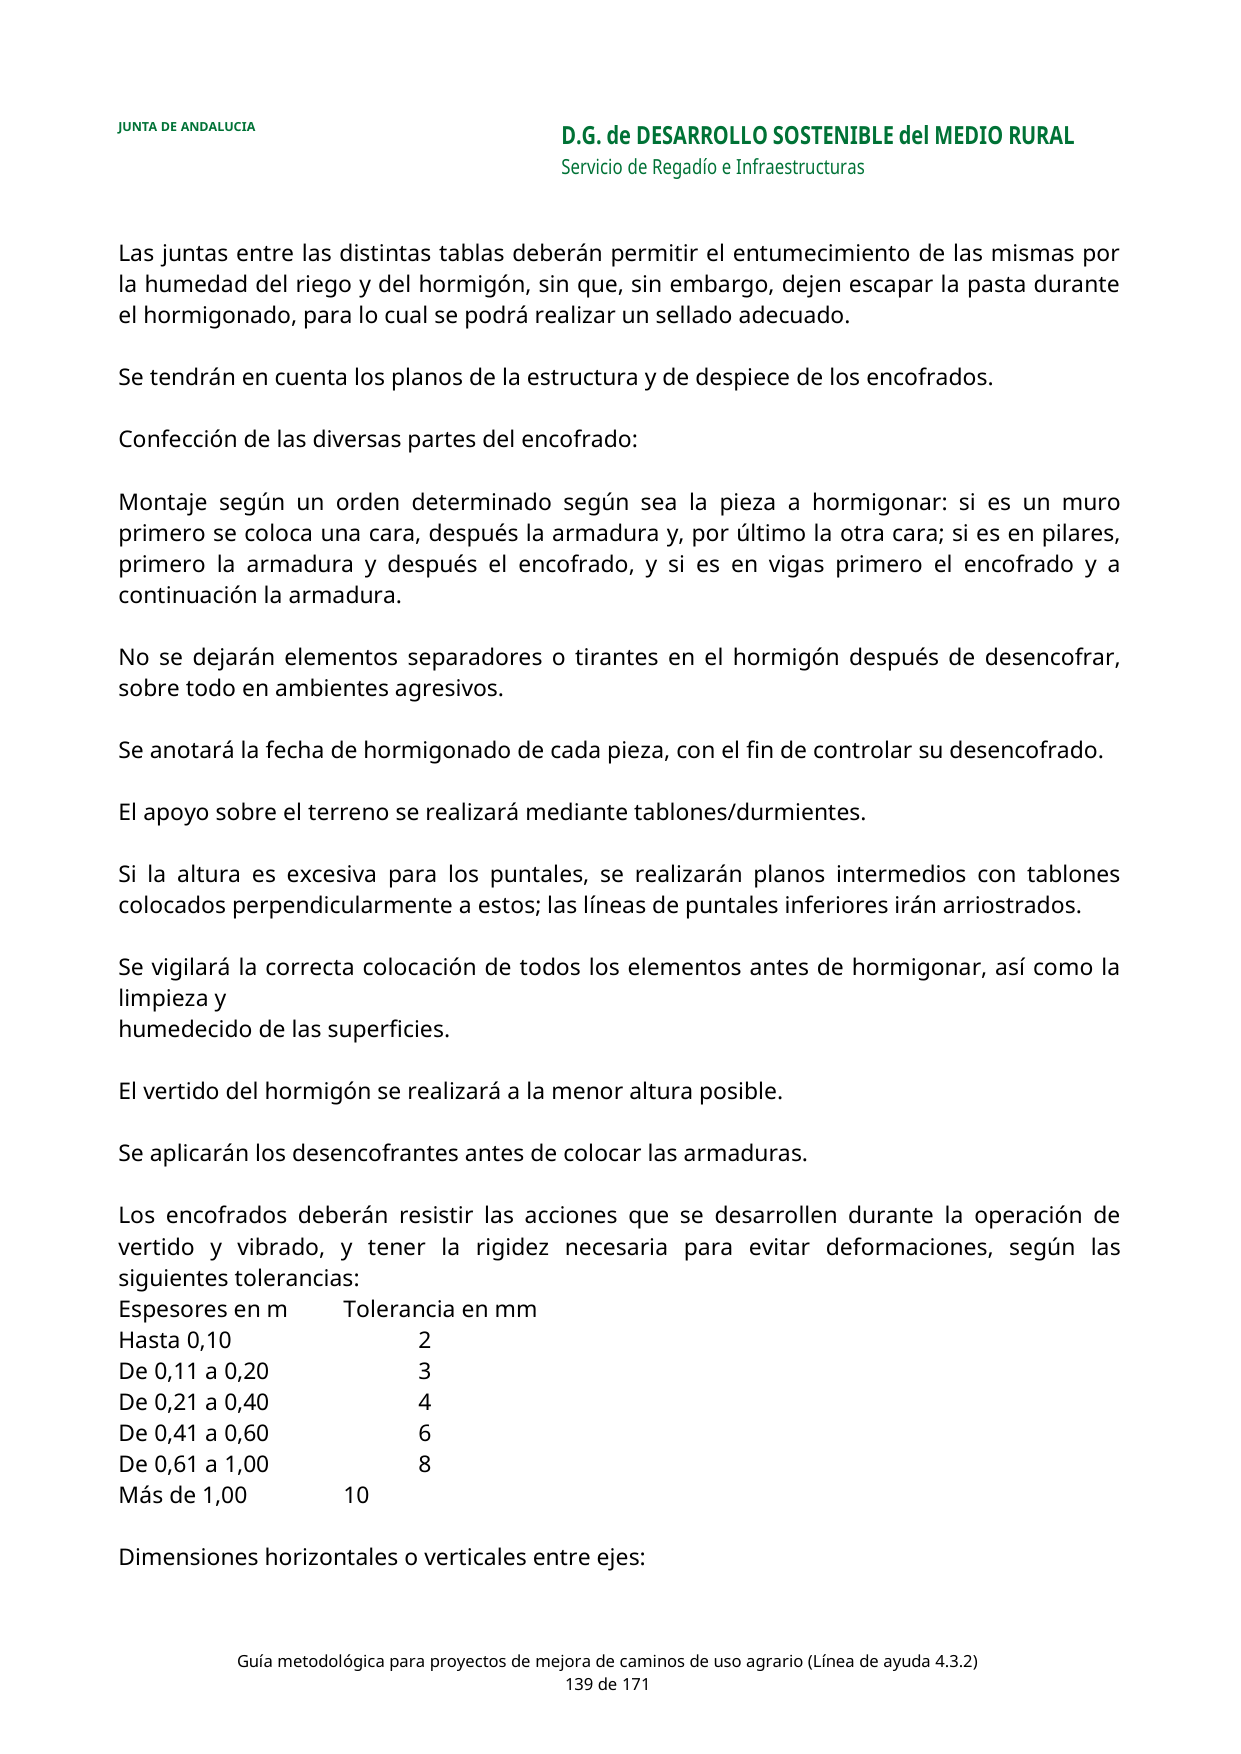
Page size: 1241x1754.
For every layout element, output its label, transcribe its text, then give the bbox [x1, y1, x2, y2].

text No se dejarán elementos separadores o tirantes en el hormigón después de desencofrar, sobre todo en ambientes agresivos. [118, 641, 1122, 703]
text Se aplicarán los desencofrantes antes de colocar las armaduras. [118, 1137, 1122, 1168]
text Se vigilará la correcta colocación de todos los elementos antes de hormigonar, así como la limpieza y [118, 951, 1122, 1013]
text Se tendrán en cuenta los planos de la estructura y de despiece de los encofrados. [118, 361, 1122, 392]
text Las juntas entre las distintas tablas deberán permitir el entumecimiento de las mismas por la humedad del riego y del hormigón, sin que, sin embargo, dejen escapar la pasta durante el hormigonado, para lo cual se podrá realizar un sellado adecuado. [118, 237, 1122, 330]
text Montaje según un orden determinado según sea la pieza a hormigonar: si es un muro primero se coloca una cara, después la armadura y, por último la otra cara; si es en pilares, primero la armadura y después el encofrado, y si es en vigas primero el encofrado y a continuación la armadura. [118, 486, 1122, 610]
text El vertido del hormigón se realizará a la menor altura posible. [118, 1075, 1122, 1106]
text Se anotará la fecha de hormigonado de cada pieza, con el fin de controlar su desencofrado. [118, 734, 1122, 765]
text Confección de las diversas partes del encofrado: [118, 423, 1122, 454]
text Los encofrados deberán resistir las acciones que se desarrollen durante la operación de vertido y vibrado, y tener la rigidez necesaria para evitar deformaciones, según las siguientes tolerancias: [118, 1199, 1122, 1293]
text Espesores en m Tolerancia en mm [118, 1293, 1122, 1324]
text humedecido de las superficies. [118, 1013, 1122, 1044]
text Hasta 0,10 2 [118, 1324, 1122, 1355]
text Más de 1,00 10 [118, 1479, 1122, 1510]
text El apoyo sobre el terreno se realizará mediante tablones/durmientes. [118, 796, 1122, 827]
text De 0,41 a 0,60 6 [118, 1417, 1122, 1448]
text De 0,61 a 1,00 8 [118, 1448, 1122, 1479]
text Si la altura es excesiva para los puntales, se realizarán planos intermedios con tablones colocados perpendicularmente a estos; las líneas de puntales inferiores irán arriostrados. [118, 858, 1122, 920]
text De 0,11 a 0,20 3 [118, 1355, 1122, 1386]
text De 0,21 a 0,40 4 [118, 1386, 1122, 1417]
text Dimensiones horizontales o verticales entre ejes: [118, 1541, 1122, 1572]
